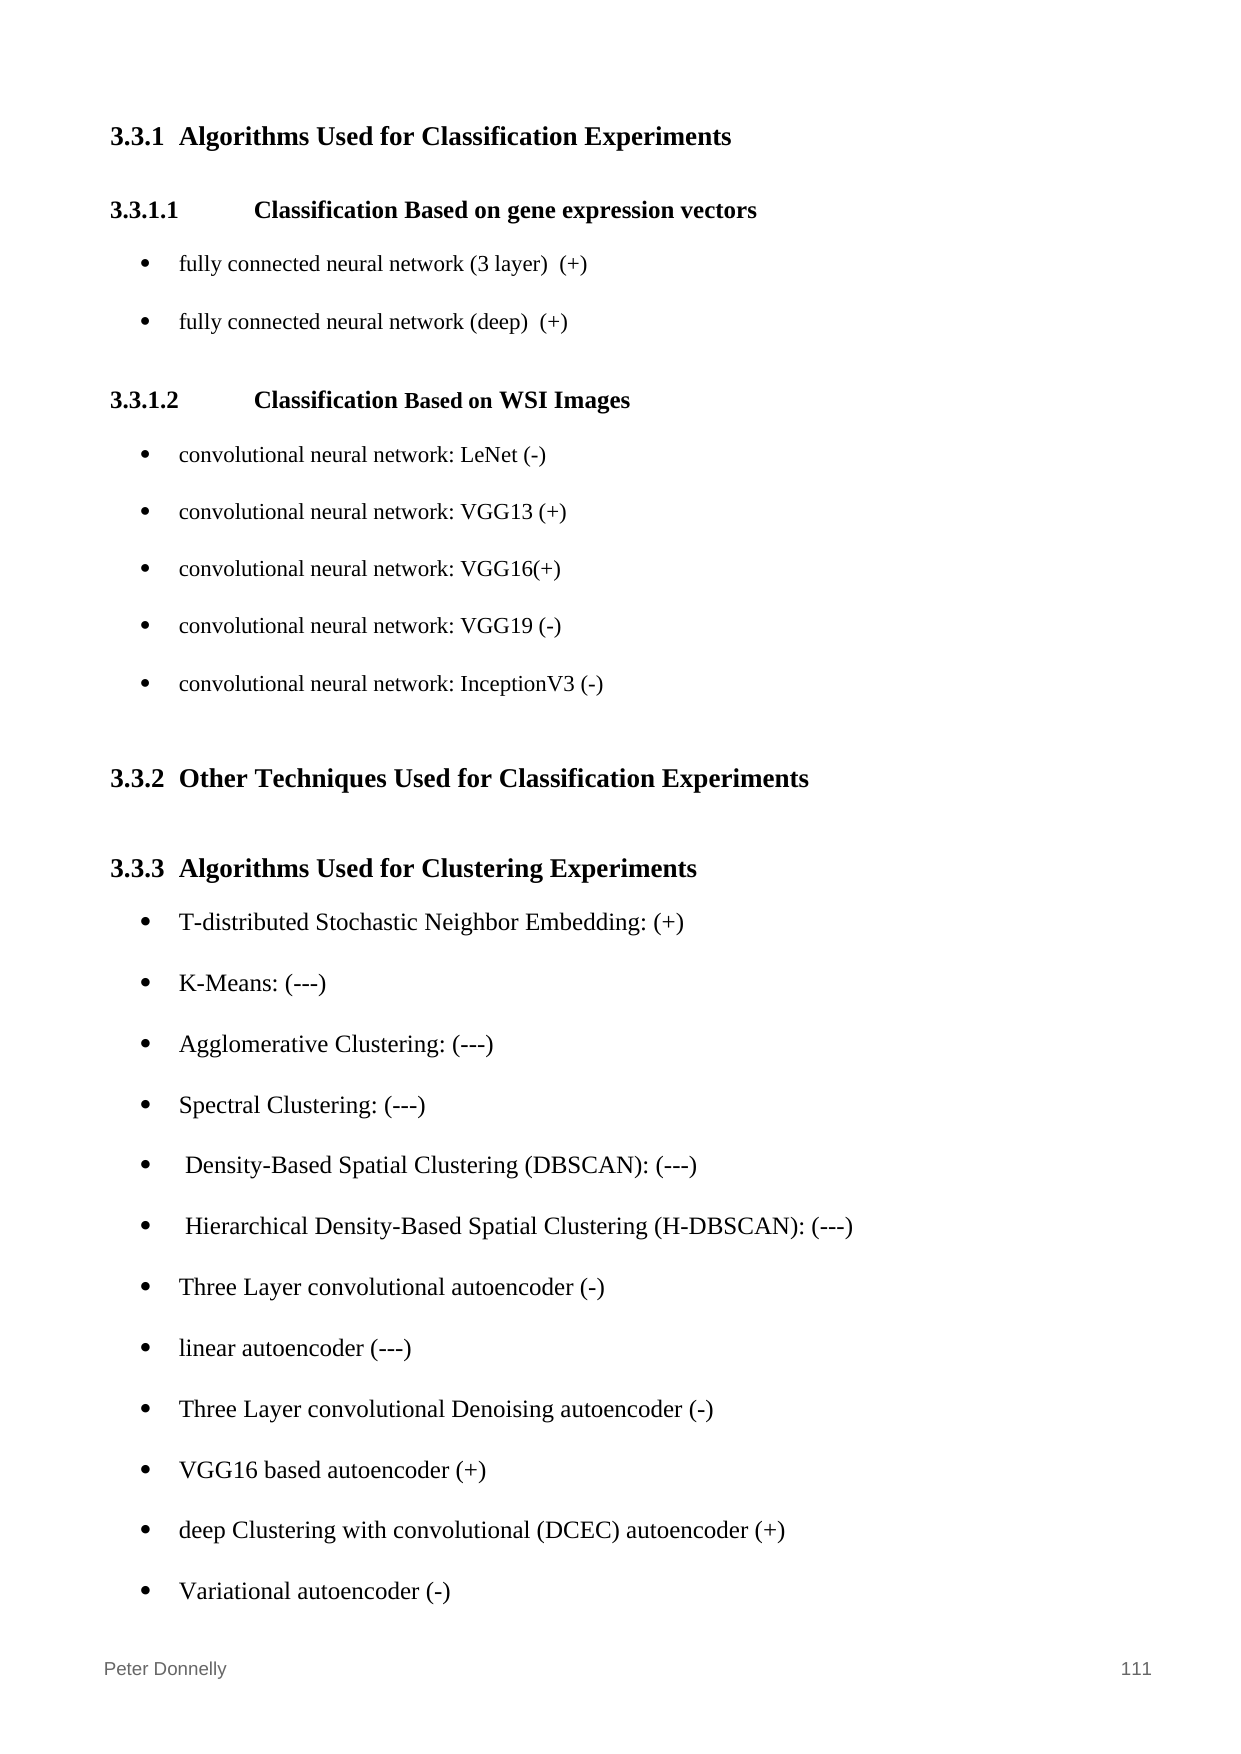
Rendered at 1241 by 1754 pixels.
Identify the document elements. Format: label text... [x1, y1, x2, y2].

list linear autoencoder (---) [141, 1333, 1146, 1362]
list Density-Based Spatial Clustering (DBSCAN): (---) [141, 1151, 1146, 1179]
list fully connected neural network (deep) (+) [141, 308, 1146, 334]
subtitle Classification Based on WSI Images [103, 386, 1146, 414]
subtitle Algorithms Used for Clustering Experiments [103, 852, 1146, 883]
list convolutional neural network: VGG19 (-) [141, 612, 1146, 639]
list Hierarchical Density-Based Spatial Clustering (H-DBSCAN): (---) [141, 1211, 1146, 1240]
list Three Layer convolutional Denoising autoencoder (-) [141, 1394, 1146, 1423]
list Agglomerative Clustering: (---) [141, 1029, 1146, 1058]
list convolutional neural network: InceptionV3 (-) [141, 669, 1146, 696]
list convolutional neural network: LeNet (-) [141, 441, 1146, 467]
list VGG16 based autoencoder (+) [141, 1455, 1146, 1483]
list fully connected neural network (3 layer) (+) [141, 251, 1146, 277]
list Variational autoencoder (-) [141, 1576, 1146, 1605]
list Spectral Clustering: (---) [141, 1090, 1146, 1118]
list convolutional neural network: VGG16(+) [141, 555, 1146, 582]
list convolutional neural network: VGG13 (+) [141, 498, 1146, 524]
subtitle Algorithms Used for Classification Experiments [103, 120, 1146, 151]
list K-Means: (---) [141, 968, 1146, 997]
subtitle Other Techniques Used for Classification Experiments [103, 762, 1146, 793]
list T-distributed Stochastic Neighbor Embedding: (+) [141, 907, 1146, 936]
list deep Clustering with convolutional (DCEC) autoencoder (+) [141, 1516, 1146, 1544]
subtitle Classification Based on gene expression vectors [103, 195, 1146, 224]
list Three Layer convolutional autoencoder (-) [141, 1272, 1146, 1301]
